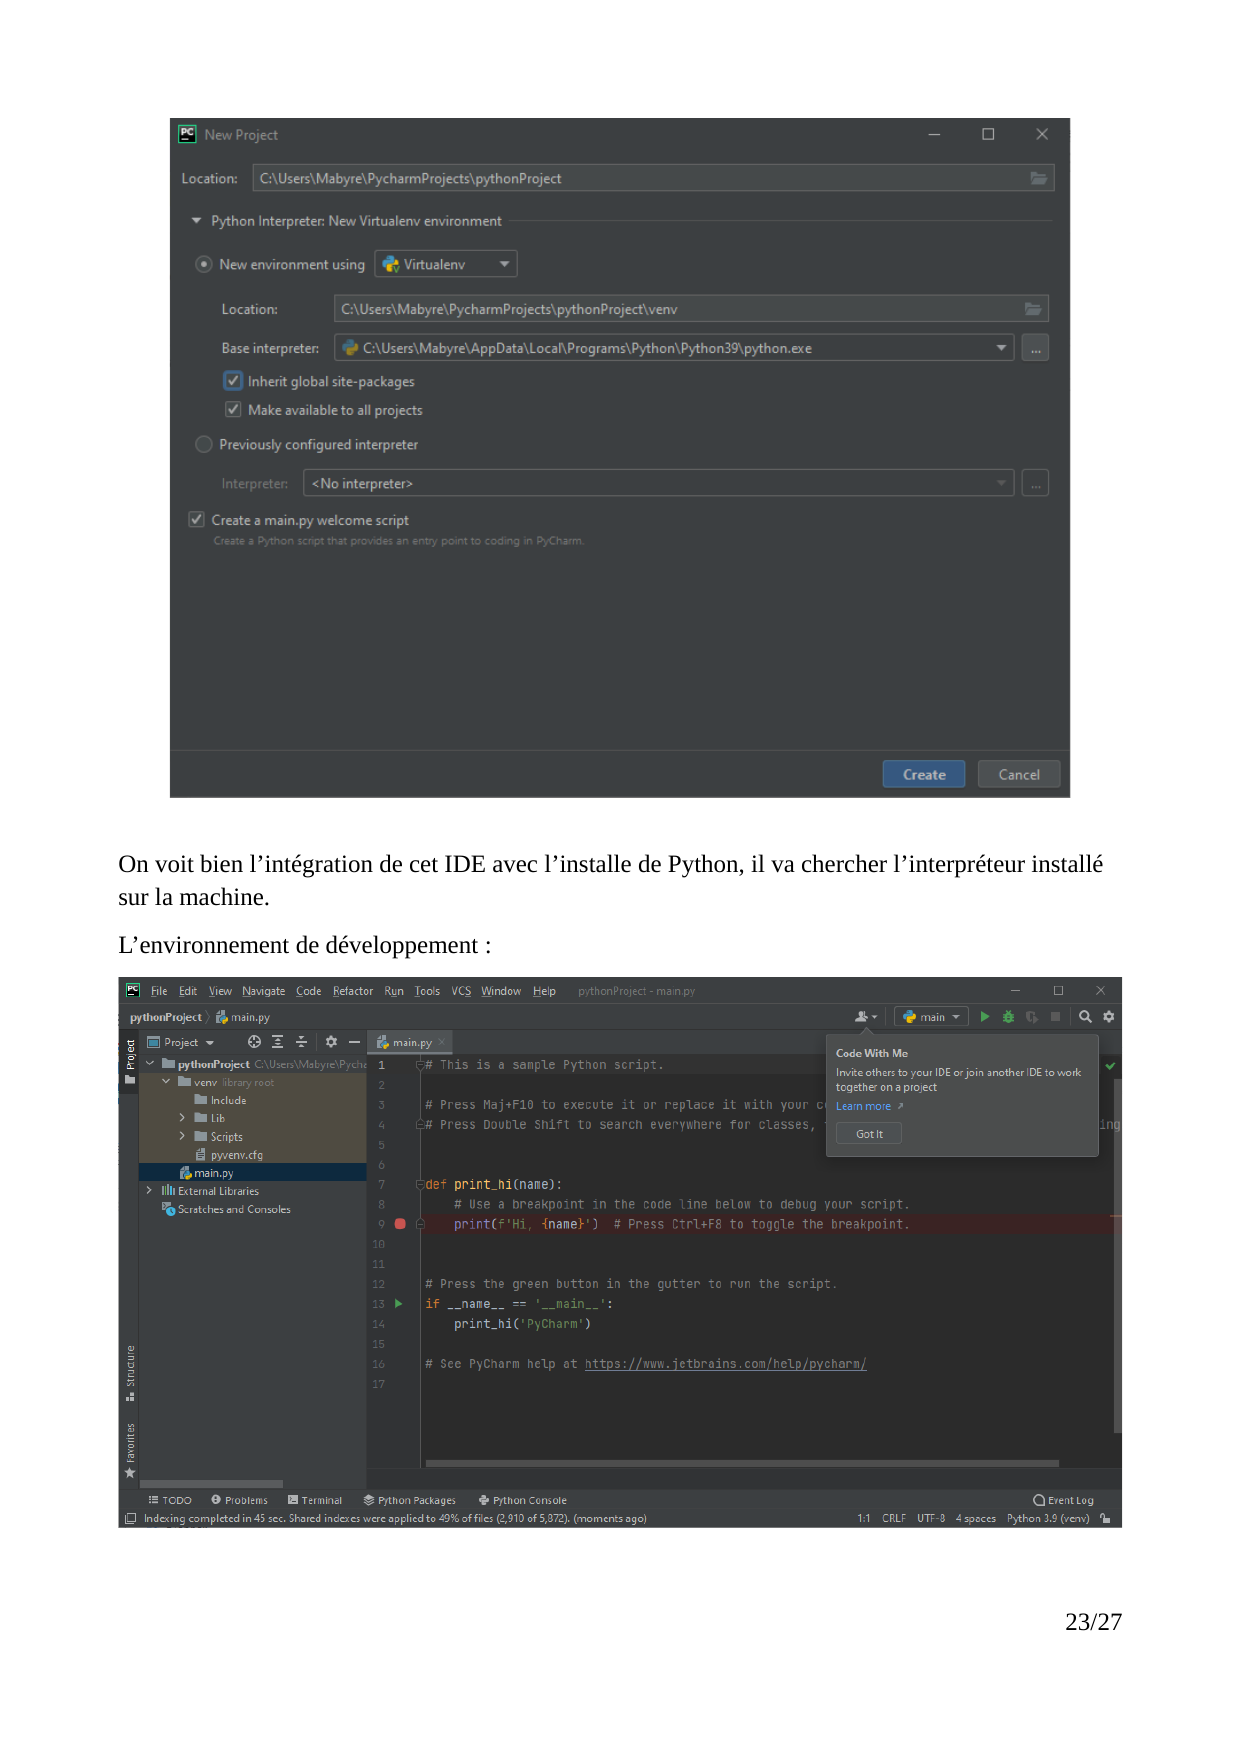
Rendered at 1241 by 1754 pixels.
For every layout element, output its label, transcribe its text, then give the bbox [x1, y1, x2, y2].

picture [118, 977, 1123, 1528]
text L’environnement de développement : [118, 930, 1122, 959]
picture [169, 118, 1071, 798]
text On voit bien l’intégration de cet IDE avec l’installe de Python, il va chercher l’interpréteur installé sur la machine. [118, 849, 1122, 911]
